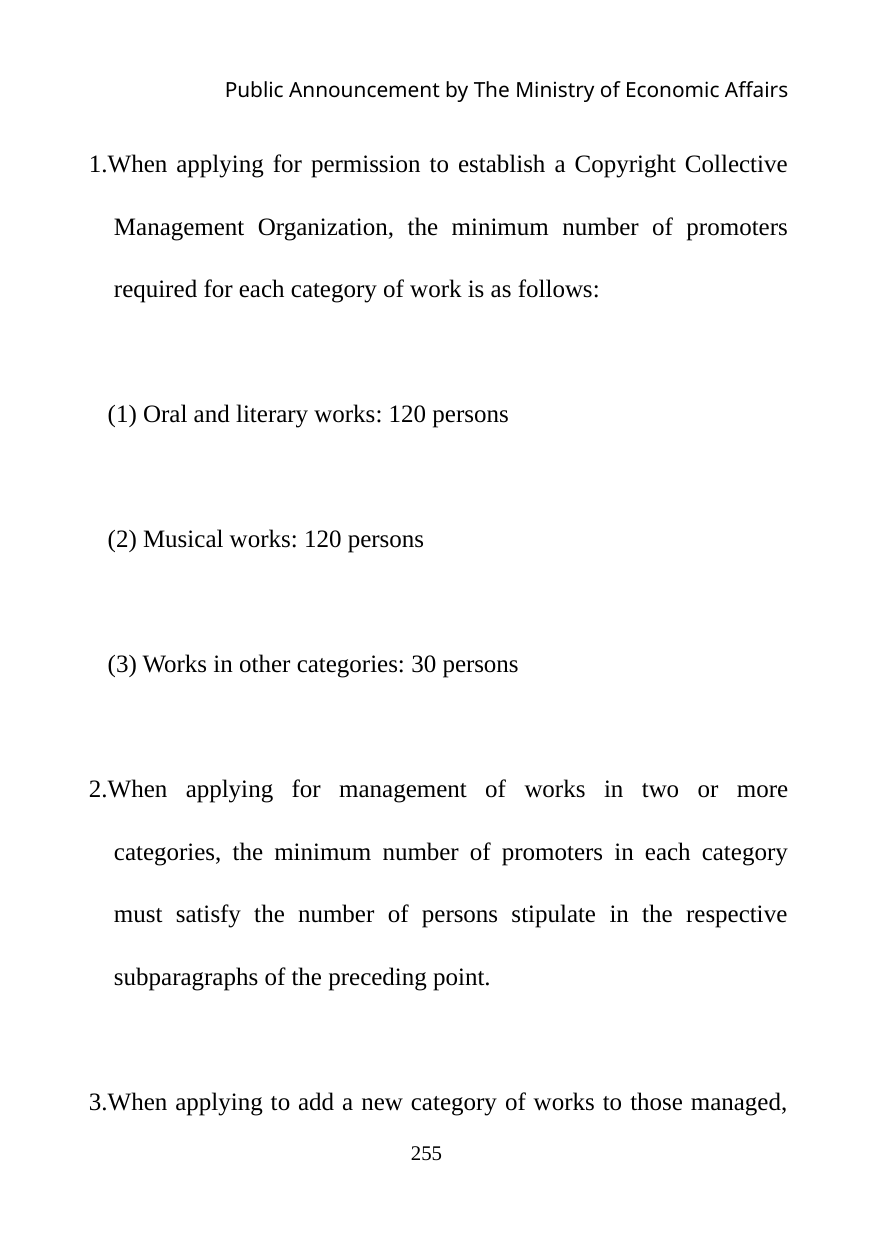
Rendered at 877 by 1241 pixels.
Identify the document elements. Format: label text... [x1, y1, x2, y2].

text 1.When applying for permission to establish a Copyright Collective Management Organization, the minimum number of promoters required for each category of work is as follows: [89, 122, 788, 310]
text (1) Oral and literary works: 120 persons [101, 372, 788, 435]
text (2) Musical works: 120 persons [101, 497, 788, 560]
text 3.When applying to add a new category of works to those managed, [89, 1060, 788, 1122]
text (3) Works in other categories: 30 persons [101, 622, 788, 685]
text 2.When applying for management of works in two or more categories, the minimum number of promoters in each category must satisfy the number of persons stipulate in the respective subparagraphs of the preceding point. [89, 747, 788, 997]
